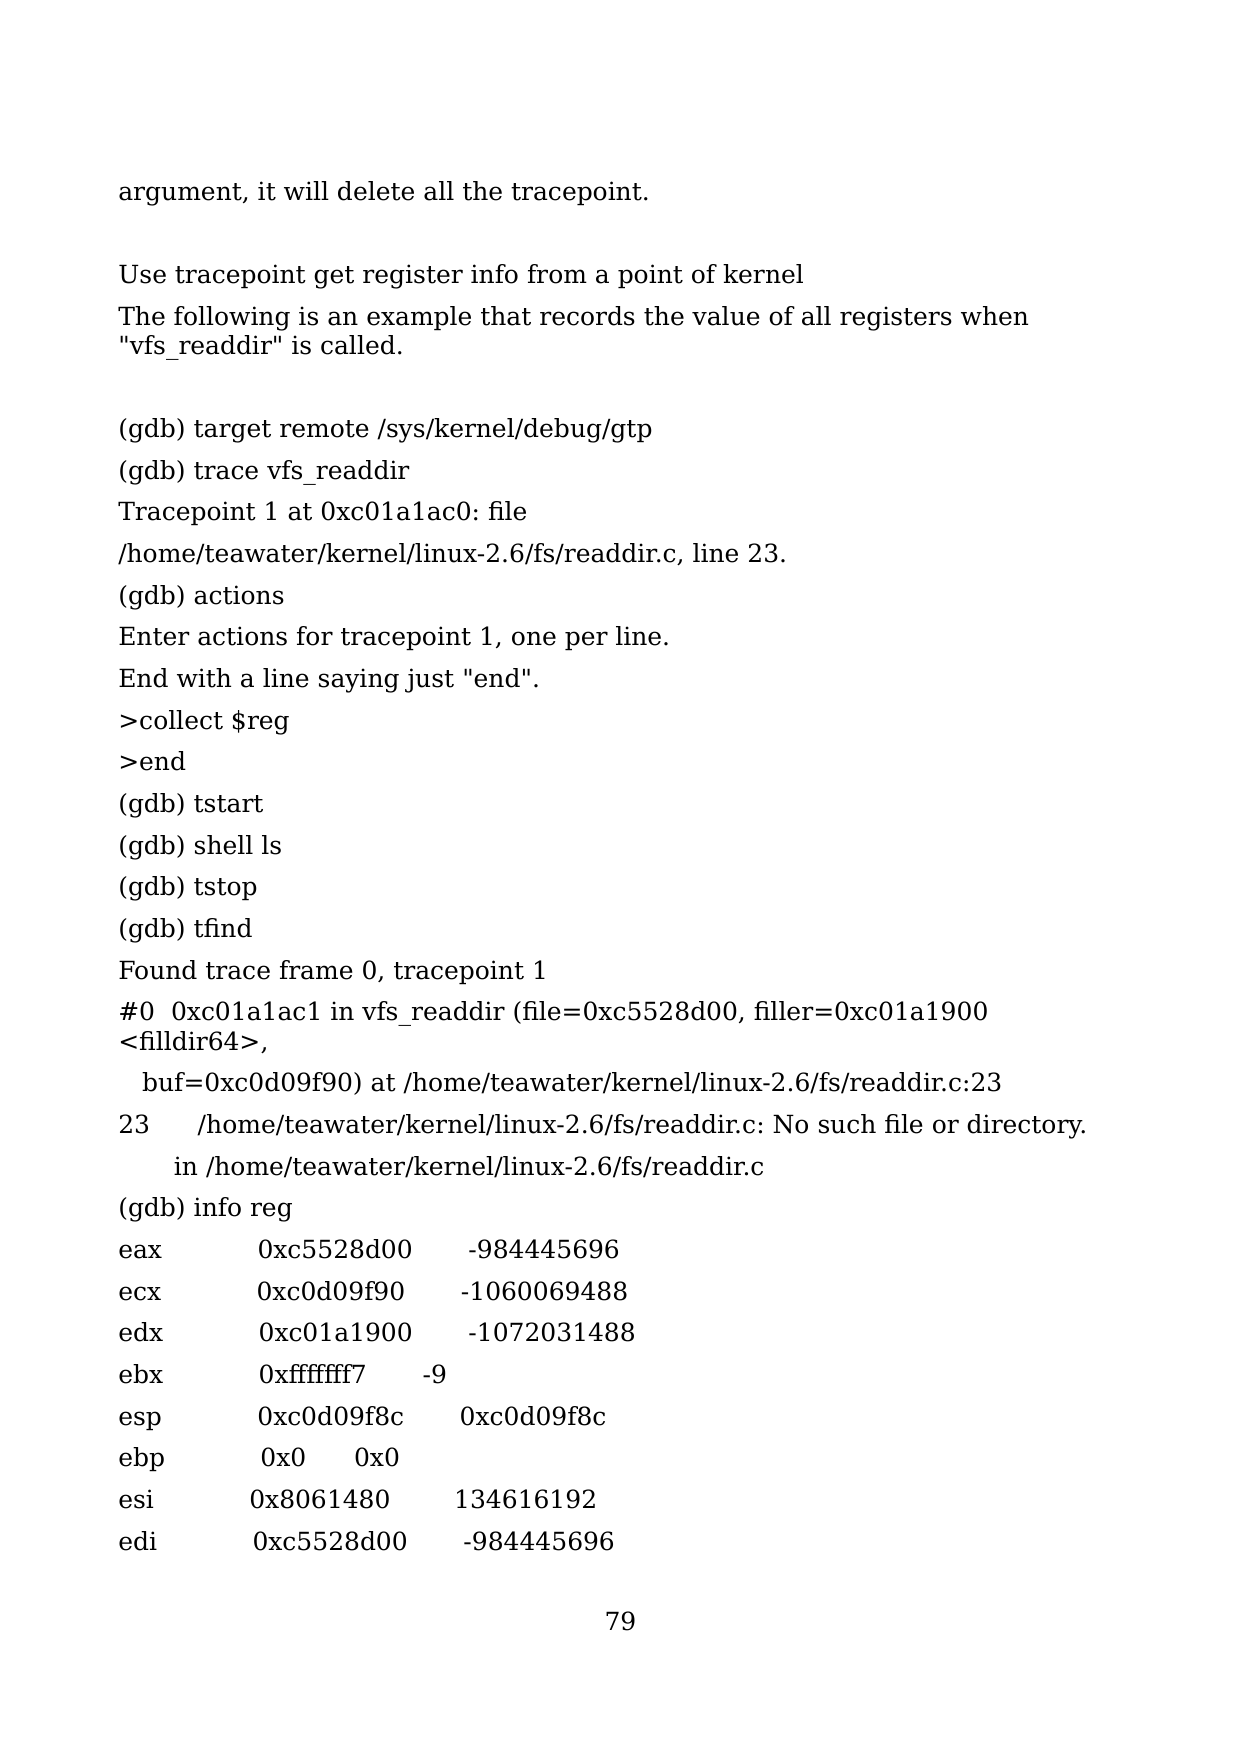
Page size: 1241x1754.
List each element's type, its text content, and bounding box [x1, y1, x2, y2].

text ecx 0xc0d09f90 -1060069488 [118, 1277, 1122, 1306]
text 23 /home/teawater/kernel/linux-2.6/fs/readdir.c: No such file or directory. [118, 1110, 1122, 1139]
text in /home/teawater/kernel/linux-2.6/fs/readdir.c [118, 1152, 1122, 1181]
text (gdb) shell ls [118, 831, 1122, 860]
text Enter actions for tracepoint 1, one per line. [118, 623, 1122, 652]
text /home/teawater/kernel/linux-2.6/fs/readdir.c, line 23. [118, 539, 1122, 568]
text #0 0xc01a1ac1 in vfs_readdir (file=0xc5528d00, filler=0xc01a1900 <filldir64>, [118, 998, 1122, 1056]
text ebp 0x0 0x0 [118, 1443, 1122, 1473]
text Found trace frame 0, tracepoint 1 [118, 956, 1122, 985]
text eax 0xc5528d00 -984445696 [118, 1235, 1122, 1264]
text (gdb) info reg [118, 1193, 1122, 1223]
text ebx 0xfffffff7 -9 [118, 1360, 1122, 1389]
text Tracepoint 1 at 0xc01a1ac0: file [118, 498, 1122, 527]
text (gdb) tfind [118, 914, 1122, 943]
text End with a line saying just "end". [118, 664, 1122, 693]
text edi 0xc5528d00 -984445696 [118, 1527, 1122, 1556]
text >end [118, 748, 1122, 777]
text >collect $reg [118, 706, 1122, 735]
text esp 0xc0d09f8c 0xc0d09f8c [118, 1402, 1122, 1431]
text (gdb) tstop [118, 873, 1122, 902]
text esi 0x8061480 134616192 [118, 1485, 1122, 1514]
text (gdb) trace vfs_readdir [118, 456, 1122, 485]
text argument, it will delete all the tracepoint. [118, 177, 1122, 206]
text (gdb) target remote /sys/kernel/debug/gtp [118, 414, 1122, 443]
text buf=0xc0d09f90) at /home/teawater/kernel/linux-2.6/fs/readdir.c:23 [118, 1068, 1122, 1098]
text (gdb) actions [118, 581, 1122, 610]
text Use tracepoint get register info from a point of kernel [118, 260, 1122, 289]
text edx 0xc01a1900 -1072031488 [118, 1318, 1122, 1348]
text The following is an example that records the value of all registers when "vfs_readdir" is called. [118, 302, 1122, 360]
text (gdb) tstart [118, 789, 1122, 818]
